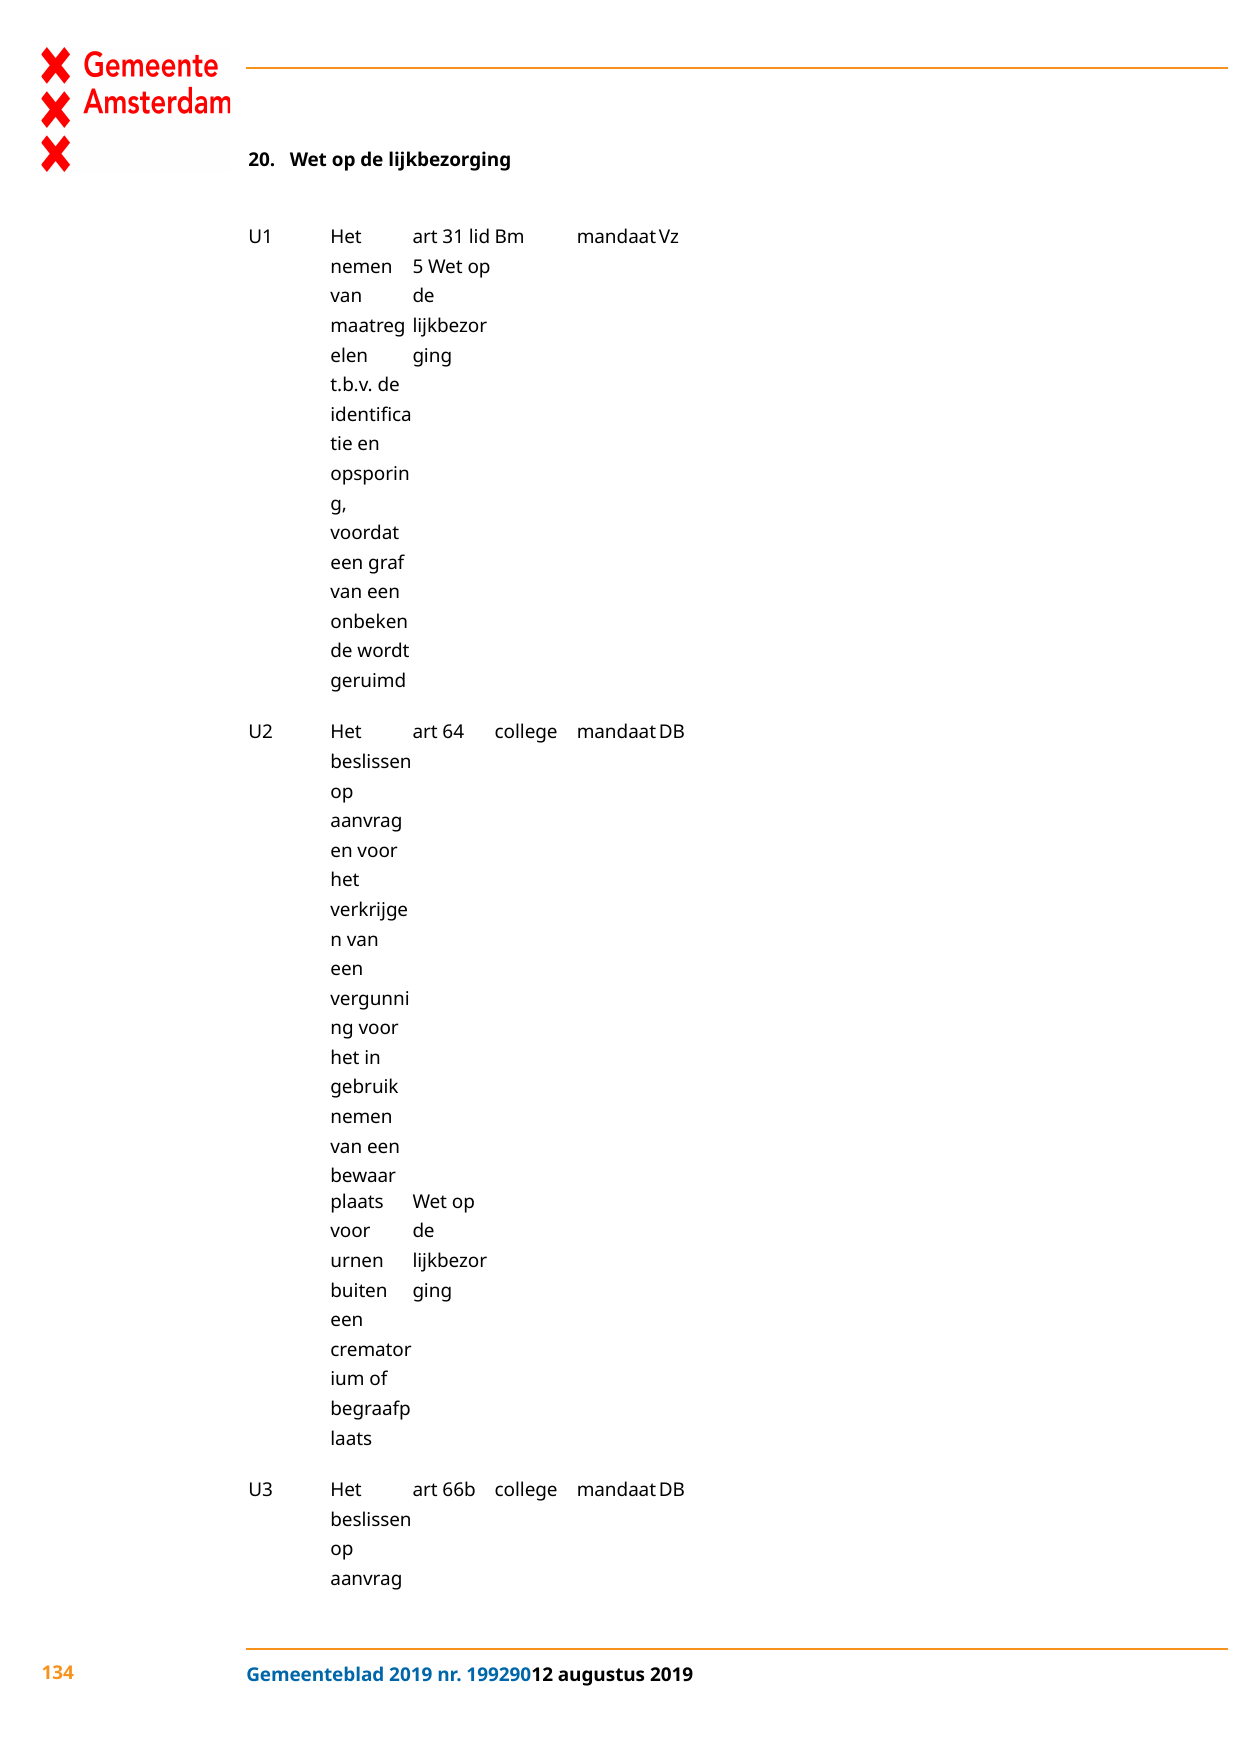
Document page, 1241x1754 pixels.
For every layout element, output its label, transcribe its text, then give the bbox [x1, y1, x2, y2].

table_cell [741, 719, 823, 1188]
table_cell [577, 1188, 659, 1451]
table_cell U1 [248, 224, 330, 693]
table_cell mandaat [577, 1476, 659, 1591]
table_cell [412, 198, 494, 223]
table_cell art 31 lid 5 Wet op de lijkbezorging [412, 224, 494, 693]
table_cell [741, 1476, 823, 1591]
table_cell [905, 172, 987, 198]
table_cell [987, 1188, 1069, 1451]
table_cell [741, 121, 823, 146]
table_cell Het beslissen op aanvragen voor het verkrijgen van een vergunning voor het in gebruik nemen van een bewaar [330, 719, 412, 1188]
table_cell [1069, 95, 1152, 121]
table_cell college [494, 1476, 577, 1591]
table_cell [1069, 224, 1152, 693]
table_cell [248, 121, 330, 146]
table_cell [412, 693, 494, 719]
picture [41, 47, 231, 172]
table_cell mandaat [577, 224, 659, 693]
table_cell [823, 172, 905, 198]
table_cell DB [659, 1476, 741, 1591]
table_cell [494, 693, 577, 719]
table_cell [494, 95, 577, 121]
table_cell [741, 693, 823, 719]
table_cell 20. Wet op de lijkbezorging [248, 146, 577, 172]
table_cell [823, 198, 905, 223]
table_cell [330, 198, 412, 223]
table_cell Bm [494, 224, 577, 693]
table_cell [987, 172, 1069, 198]
table_cell [1069, 1188, 1152, 1451]
table_cell [905, 1476, 987, 1591]
table_cell Het beslissen op aanvrag [330, 1476, 412, 1591]
table_cell [248, 172, 330, 198]
table_cell [823, 224, 905, 693]
table_cell art 66b [412, 1476, 494, 1591]
table_cell [494, 172, 577, 198]
table_cell [905, 1451, 987, 1476]
table_cell [330, 172, 412, 198]
table_cell [987, 1476, 1069, 1591]
table_cell mandaat [577, 719, 659, 1188]
table_cell [1069, 1476, 1152, 1591]
table_cell [905, 693, 987, 719]
table_cell [659, 146, 741, 172]
table_cell [905, 198, 987, 223]
table_cell [905, 95, 987, 121]
table_cell [741, 146, 823, 172]
table_cell [330, 95, 412, 121]
table_cell [412, 172, 494, 198]
table_cell [823, 121, 905, 146]
table_cell [659, 198, 741, 223]
table_cell [248, 693, 330, 719]
table_cell [823, 1188, 905, 1451]
table_cell DB [659, 719, 741, 1188]
table_cell [905, 121, 987, 146]
table_cell [741, 224, 823, 693]
table_cell plaats voor urnen buiten een crematorium of begraafplaats [330, 1188, 412, 1451]
table_cell [330, 121, 412, 146]
table_cell [905, 146, 987, 172]
table_cell [248, 198, 330, 223]
table_cell [330, 1451, 412, 1476]
table_cell Wet op de lijkbezorging [412, 1188, 494, 1451]
table_cell U2 [248, 719, 330, 1188]
table_cell [659, 1188, 741, 1451]
table_cell [659, 693, 741, 719]
table_cell [248, 1451, 330, 1476]
table_cell [577, 693, 659, 719]
table_cell [1069, 719, 1152, 1188]
table_cell [741, 1451, 823, 1476]
table_cell [987, 146, 1069, 172]
table_cell [823, 1476, 905, 1591]
table_cell [987, 719, 1069, 1188]
table_cell [494, 1188, 577, 1451]
table_cell [412, 1451, 494, 1476]
table_cell Vz [659, 224, 741, 693]
table_cell [494, 1451, 577, 1476]
table_cell U3 [248, 1476, 330, 1591]
table_cell [823, 693, 905, 719]
table_cell [577, 1451, 659, 1476]
table_cell [577, 198, 659, 223]
table_cell [494, 121, 577, 146]
table_cell [1069, 146, 1152, 172]
table_cell [659, 1451, 741, 1476]
table_cell art 64 [412, 719, 494, 1188]
table_cell [1069, 121, 1152, 146]
table_cell college [494, 719, 577, 1188]
table_cell [1069, 1451, 1152, 1476]
table_cell [741, 1188, 823, 1451]
table_cell [659, 121, 741, 146]
table_cell [1069, 172, 1152, 198]
table_cell [905, 719, 987, 1188]
table_cell [987, 693, 1069, 719]
table_cell [741, 198, 823, 223]
table_cell [987, 121, 1069, 146]
table_cell Het nemen van maatregelen t.b.v. de identificatie en opsporing, voordat een graf van een onbekende wordt geruimd [330, 224, 412, 693]
table_cell [248, 95, 330, 121]
table_cell [905, 224, 987, 693]
table_cell [412, 121, 494, 146]
table_cell [330, 693, 412, 719]
table_cell [1069, 198, 1152, 223]
table_cell [577, 172, 659, 198]
table_cell [823, 719, 905, 1188]
table_cell [741, 95, 823, 121]
table_cell [905, 1188, 987, 1451]
table_cell [741, 172, 823, 198]
table_cell [659, 172, 741, 198]
table_cell [823, 95, 905, 121]
table_cell [412, 95, 494, 121]
table_cell [987, 1451, 1069, 1476]
table_cell [987, 95, 1069, 121]
table_cell [577, 146, 659, 172]
table_cell [823, 1451, 905, 1476]
table_cell [577, 95, 659, 121]
table_cell [1069, 693, 1152, 719]
table_cell [248, 1188, 330, 1451]
table_cell [987, 198, 1069, 223]
table_cell [659, 95, 741, 121]
table_cell [577, 121, 659, 146]
table_cell [494, 198, 577, 223]
table_cell [987, 224, 1069, 693]
table_cell [823, 146, 905, 172]
